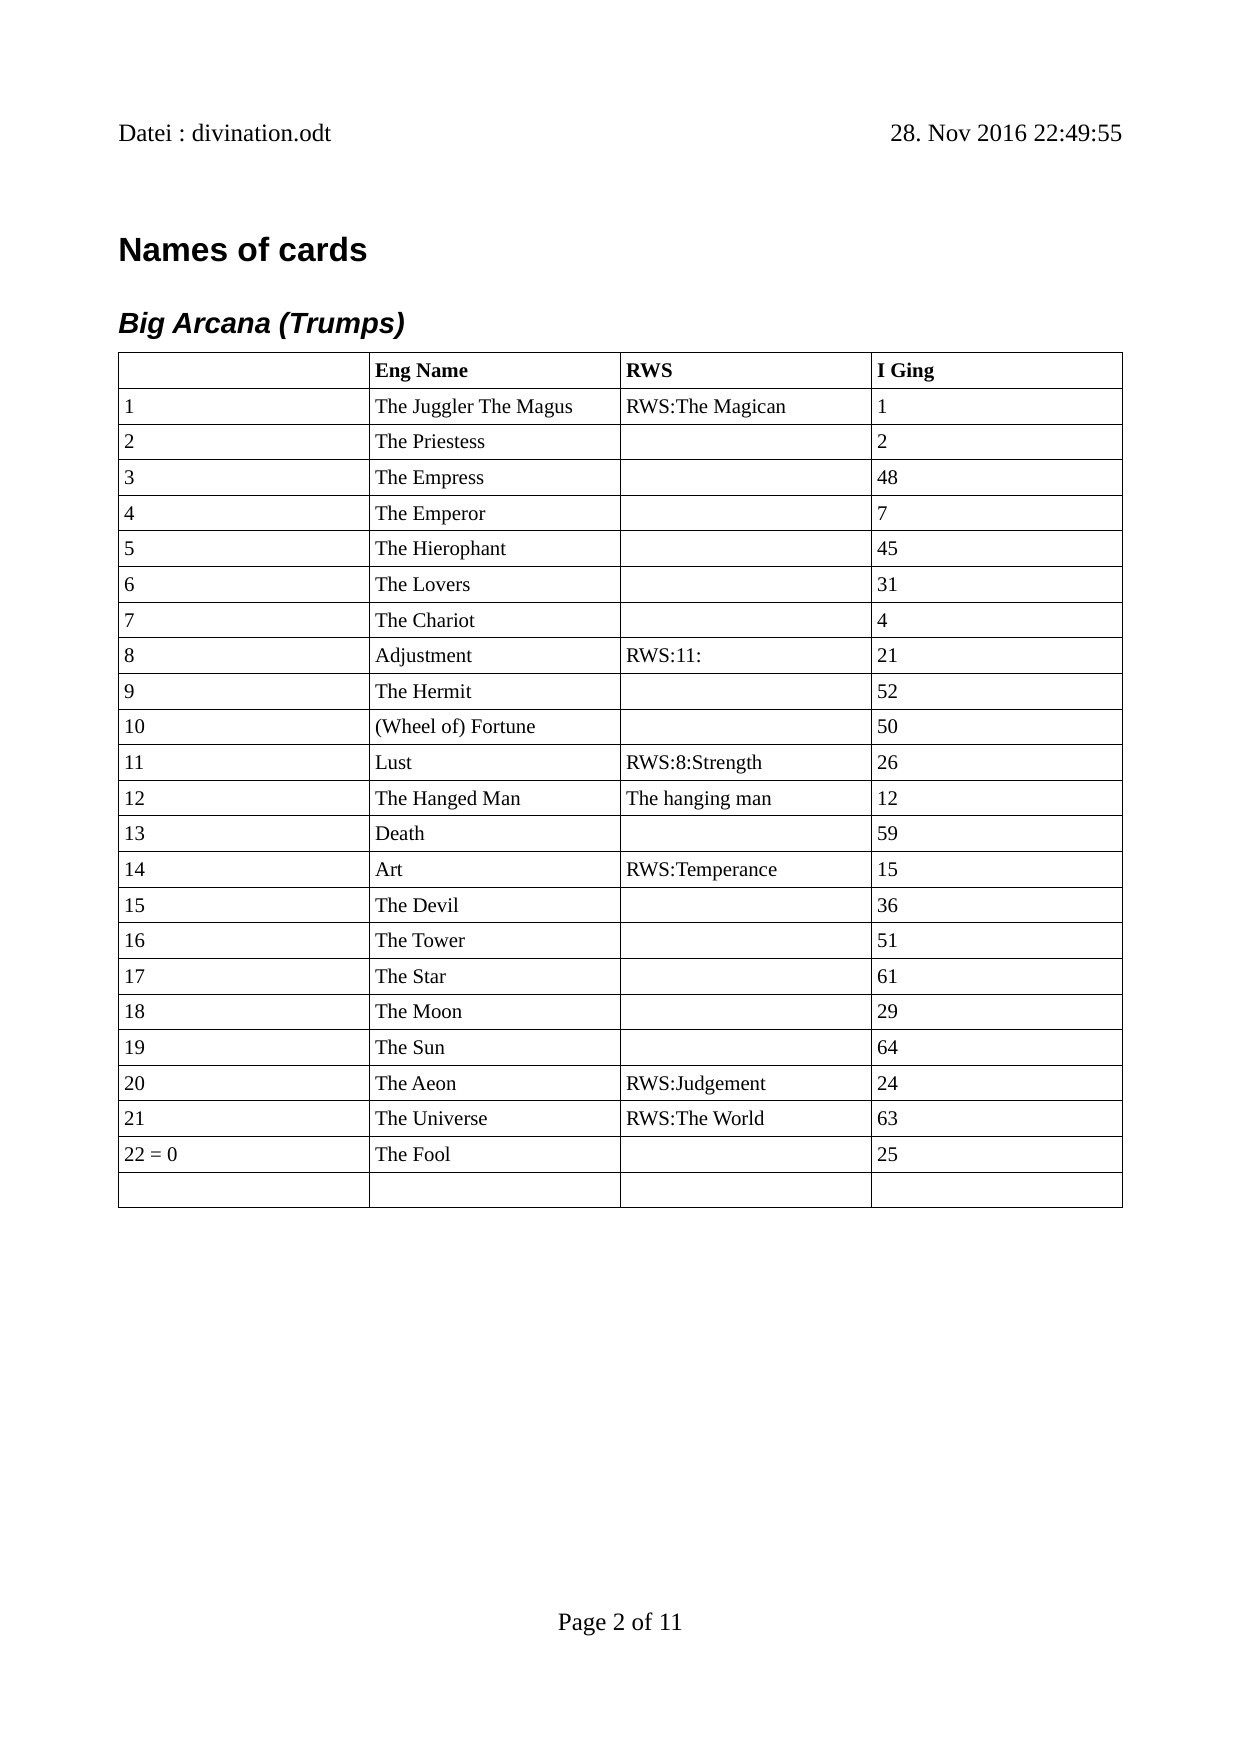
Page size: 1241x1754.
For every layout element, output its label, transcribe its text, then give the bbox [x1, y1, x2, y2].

table_cell 6 [119, 567, 369, 602]
table_cell [621, 1030, 871, 1065]
table_cell [621, 496, 871, 530]
table_cell RWS:The World [621, 1101, 871, 1136]
table_cell [621, 995, 871, 1029]
table_cell 63 [872, 1101, 1122, 1136]
table_cell Death [370, 816, 620, 851]
table_cell The Emperor [370, 496, 620, 530]
table_cell 26 [872, 745, 1122, 780]
table_cell 1 [872, 389, 1122, 423]
table_cell Lust [370, 745, 620, 780]
table_cell 17 [119, 959, 369, 993]
table_cell 5 [119, 531, 369, 566]
table_cell [621, 816, 871, 851]
table_cell 15 [119, 888, 369, 922]
table_cell [621, 923, 871, 958]
table_cell 19 [119, 1030, 369, 1065]
table_cell [621, 603, 871, 637]
table_cell The hanging man [621, 781, 871, 815]
table_cell 21 [119, 1101, 369, 1136]
table_cell 16 [119, 923, 369, 958]
table_cell (Wheel of) Fortune [370, 710, 620, 744]
table_cell The Hermit [370, 674, 620, 708]
table_cell RWS:The Magican [621, 389, 871, 423]
table_cell The Juggler The Magus [370, 389, 620, 423]
table_cell [621, 460, 871, 495]
table_cell RWS:Temperance [621, 852, 871, 887]
table_cell 48 [872, 460, 1122, 495]
table_cell 51 [872, 923, 1122, 958]
table_cell [621, 710, 871, 744]
table_cell 59 [872, 816, 1122, 851]
table_cell [621, 531, 871, 566]
table_cell 9 [119, 674, 369, 708]
table_cell 61 [872, 959, 1122, 993]
table_cell The Tower [370, 923, 620, 958]
table_cell 11 [119, 745, 369, 780]
table_cell [621, 567, 871, 602]
table_cell 25 [872, 1137, 1122, 1172]
table_cell [621, 1173, 871, 1207]
table_cell [621, 1137, 871, 1172]
table_cell 10 [119, 710, 369, 744]
table_cell The Priestess [370, 425, 620, 459]
table_cell The Hanged Man [370, 781, 620, 815]
table_cell [621, 425, 871, 459]
table_cell RWS:8:Strength [621, 745, 871, 780]
table_cell The Fool [370, 1137, 620, 1172]
table_header Eng Name [370, 353, 620, 388]
table_header I Ging [872, 353, 1122, 388]
table_cell The Hierophant [370, 531, 620, 566]
table_cell The Lovers [370, 567, 620, 602]
table_cell 13 [119, 816, 369, 851]
table_cell The Aeon [370, 1066, 620, 1100]
table_cell 64 [872, 1030, 1122, 1065]
table_cell [621, 674, 871, 708]
table_cell [621, 888, 871, 922]
table_cell [370, 1173, 620, 1207]
table_cell The Universe [370, 1101, 620, 1136]
table_cell 29 [872, 995, 1122, 1029]
table_cell 4 [119, 496, 369, 530]
table_cell Adjustment [370, 638, 620, 673]
table_header RWS [621, 353, 871, 388]
table_cell 1 [119, 389, 369, 423]
subtitle Big Arcana (Trumps) [118, 306, 1122, 340]
table_cell 7 [119, 603, 369, 637]
table_cell 12 [119, 781, 369, 815]
table_cell 2 [872, 425, 1122, 459]
table_cell [872, 1173, 1122, 1207]
table_cell RWS:11: [621, 638, 871, 673]
table_cell [119, 1173, 369, 1207]
table_cell 2 [119, 425, 369, 459]
table_cell The Chariot [370, 603, 620, 637]
table_cell The Star [370, 959, 620, 993]
table_cell The Sun [370, 1030, 620, 1065]
table_cell 36 [872, 888, 1122, 922]
table_cell 31 [872, 567, 1122, 602]
table_cell The Moon [370, 995, 620, 1029]
table_cell 52 [872, 674, 1122, 708]
table_cell 22 = 0 [119, 1137, 369, 1172]
table_cell The Devil [370, 888, 620, 922]
table_cell [621, 959, 871, 993]
table_cell 45 [872, 531, 1122, 566]
table_cell Art [370, 852, 620, 887]
table_cell 15 [872, 852, 1122, 887]
table_header [119, 353, 369, 388]
table_cell 12 [872, 781, 1122, 815]
table_cell 20 [119, 1066, 369, 1100]
table_cell 18 [119, 995, 369, 1029]
subtitle Names of cards [118, 230, 1122, 269]
table_cell 14 [119, 852, 369, 887]
table_cell RWS:Judgement [621, 1066, 871, 1100]
table_cell 4 [872, 603, 1122, 637]
table_cell 21 [872, 638, 1122, 673]
table_cell 7 [872, 496, 1122, 530]
table_cell 24 [872, 1066, 1122, 1100]
table_cell The Empress [370, 460, 620, 495]
table_cell 3 [119, 460, 369, 495]
table_cell 50 [872, 710, 1122, 744]
table_cell 8 [119, 638, 369, 673]
